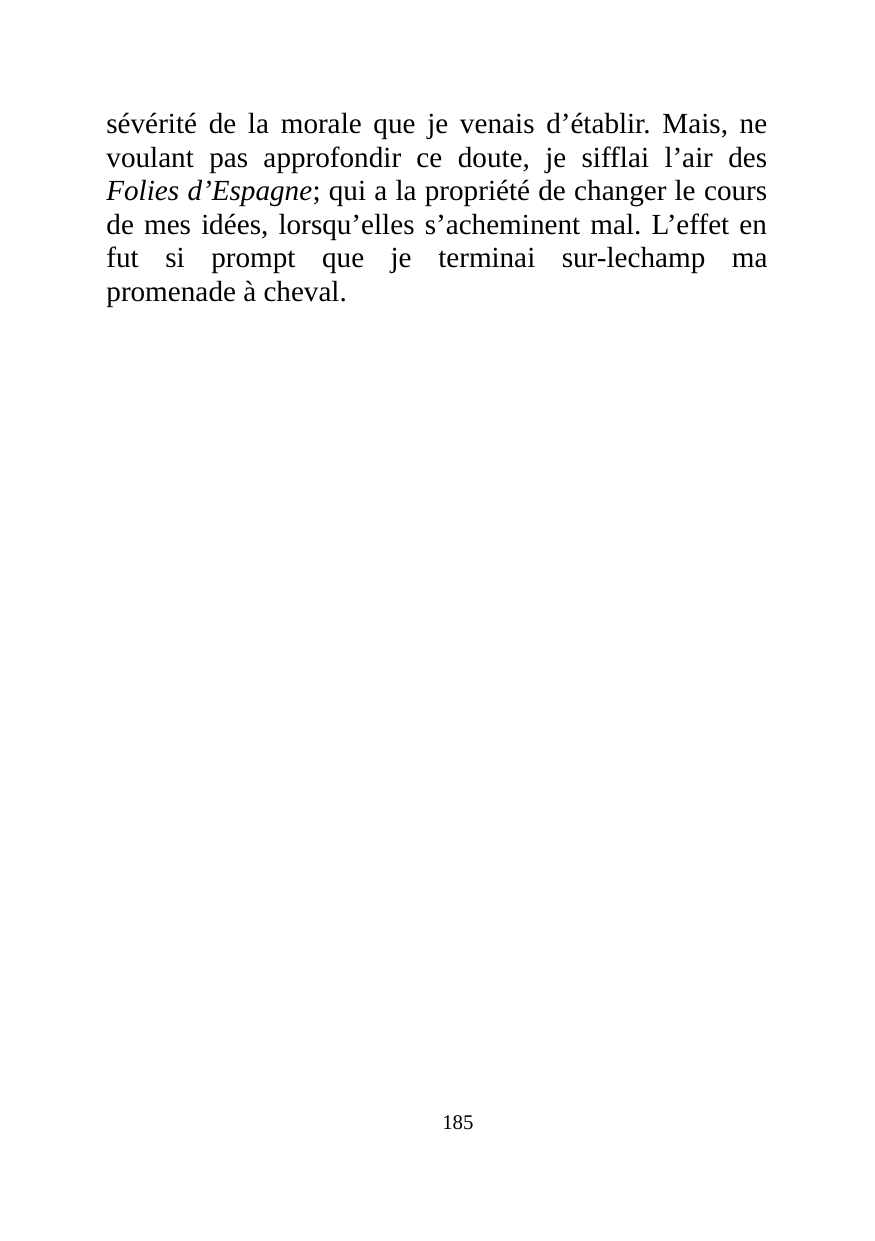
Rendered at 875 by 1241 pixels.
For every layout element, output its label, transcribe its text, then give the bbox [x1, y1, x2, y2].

text sévérité de la morale que je venais d’établir. Mais, ne voulant pas approfondir ce doute, je sifflai l’air des Folies d’Espagne; qui a la propriété de changer le cours de mes idées, lorsqu’elles s’acheminent mal. L’effet en fut si prompt que je terminai sur-lechamp ma promenade à cheval. [106, 106, 768, 307]
